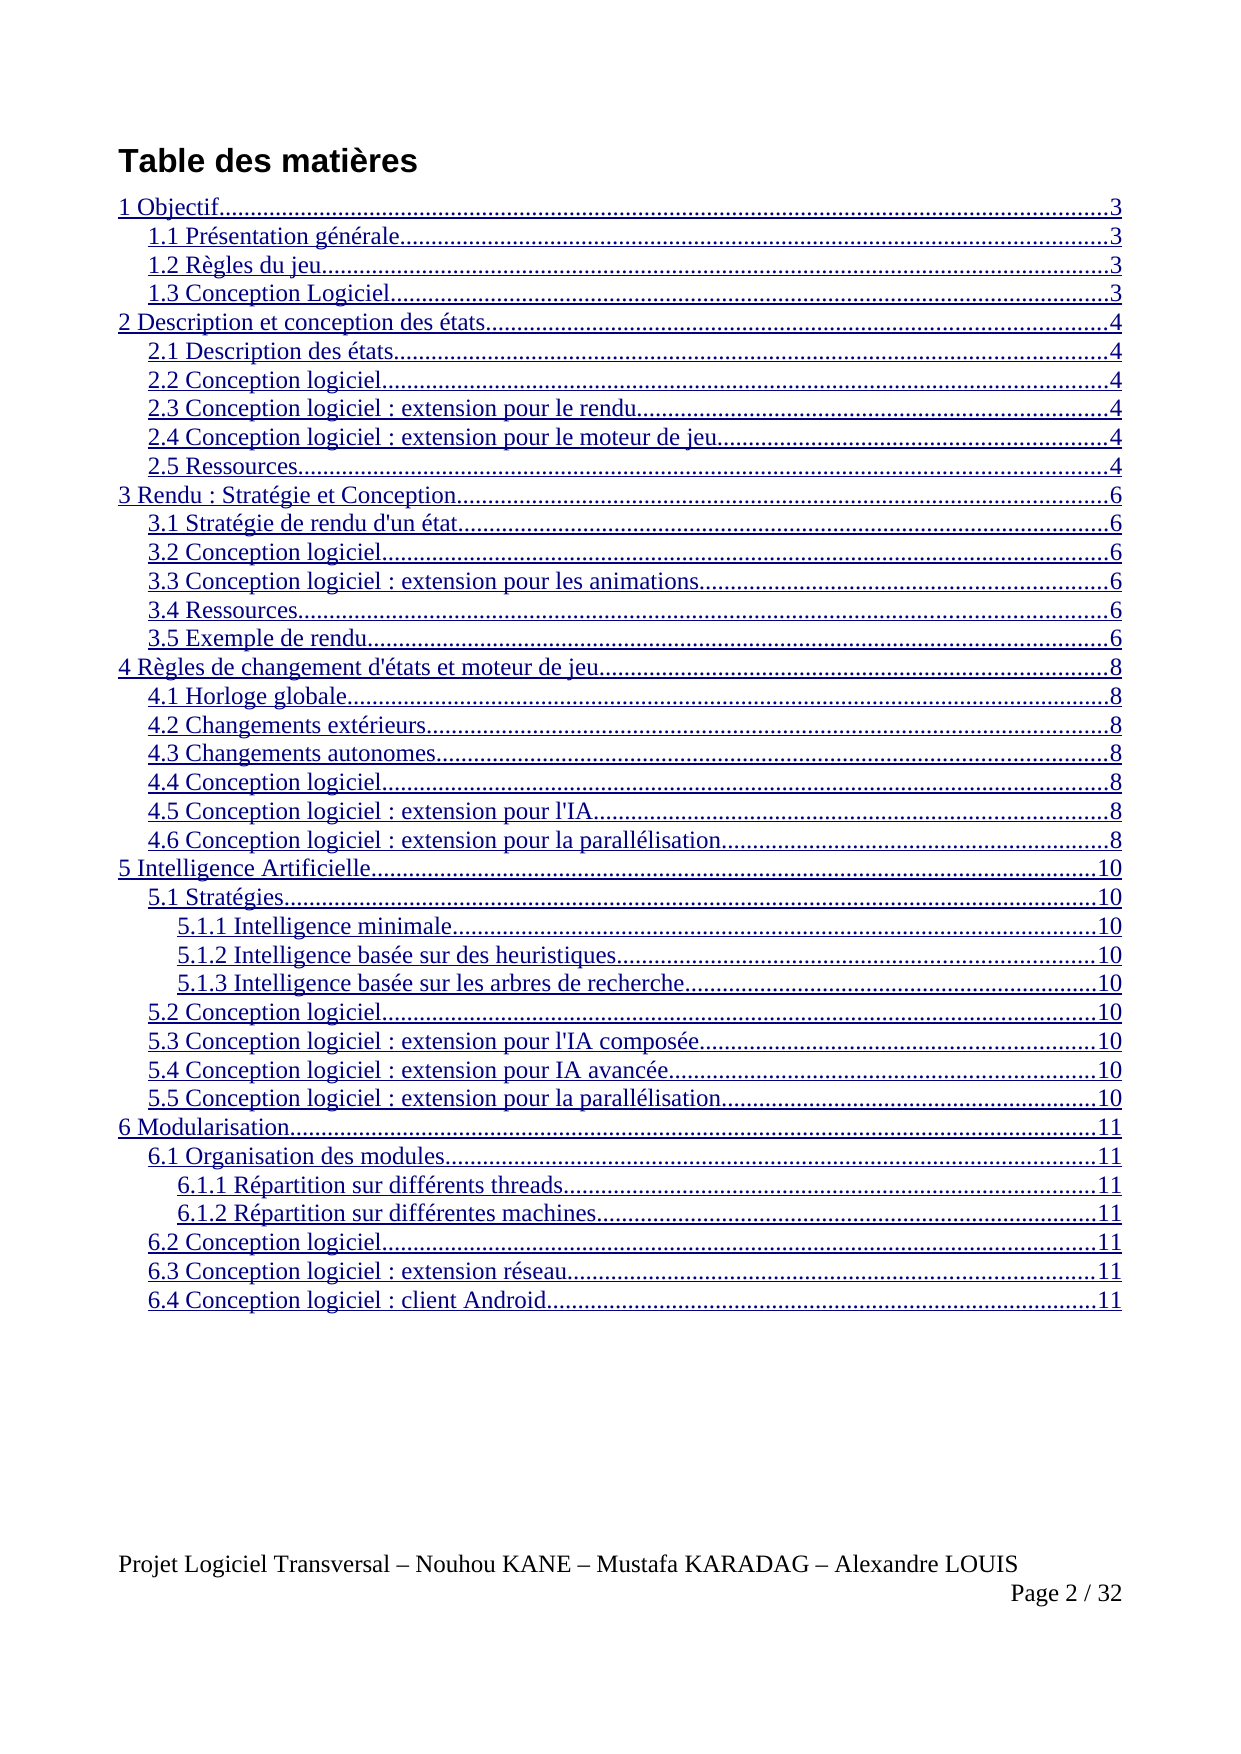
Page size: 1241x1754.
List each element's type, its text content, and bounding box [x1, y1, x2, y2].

text 3 Rendu : Stratégie et Conception 6 [118, 480, 1122, 505]
text 6 Modularisation 11 [118, 1112, 1122, 1137]
text 4 Règles de changement d'états et moteur de jeu 8 [118, 652, 1122, 677]
text 5.1.3 Intelligence basée sur les arbres de recherche 10 [177, 968, 1122, 993]
text 6.4 Conception logiciel : client Android 11 [148, 1285, 1122, 1310]
text Table des matières [118, 141, 1122, 180]
text 5.4 Conception logiciel : extension pour IA avancée 10 [148, 1055, 1122, 1080]
text 2.2 Conception logiciel 4 [148, 365, 1122, 390]
text 1.3 Conception Logiciel 3 [148, 278, 1122, 303]
text 5.1.2 Intelligence basée sur des heuristiques 10 [177, 940, 1122, 965]
text 4.5 Conception logiciel : extension pour l'IA 8 [148, 796, 1122, 821]
text 5.5 Conception logiciel : extension pour la parallélisation 10 [148, 1083, 1122, 1108]
text 1 Objectif 3 [118, 192, 1122, 217]
text 4.3 Changements autonomes 8 [148, 738, 1122, 763]
text 1.1 Présentation générale 3 [148, 221, 1122, 246]
text 6.1 Organisation des modules 11 [148, 1141, 1122, 1166]
text 3.5 Exemple de rendu 6 [148, 623, 1122, 648]
text 2 Description et conception des états 4 [118, 307, 1122, 332]
text 5.3 Conception logiciel : extension pour l'IA composée 10 [148, 1026, 1122, 1051]
text 3.2 Conception logiciel 6 [148, 537, 1122, 562]
text 2.3 Conception logiciel : extension pour le rendu 4 [148, 393, 1122, 418]
text 5.1 Stratégies 10 [148, 882, 1122, 907]
text 2.1 Description des états 4 [148, 336, 1122, 361]
text 6.2 Conception logiciel 11 [148, 1227, 1122, 1252]
text 4.1 Horloge globale 8 [148, 681, 1122, 706]
text 4.2 Changements extérieurs 8 [148, 710, 1122, 735]
text 3.3 Conception logiciel : extension pour les animations 6 [148, 566, 1122, 591]
text 5.2 Conception logiciel 10 [148, 997, 1122, 1022]
text 4.6 Conception logiciel : extension pour la parallélisation 8 [148, 825, 1122, 850]
text 3.1 Stratégie de rendu d'un état 6 [148, 508, 1122, 533]
text 5 Intelligence Artificielle 10 [118, 853, 1122, 878]
text 5.1.1 Intelligence minimale 10 [177, 911, 1122, 936]
text 6.3 Conception logiciel : extension réseau 11 [148, 1256, 1122, 1281]
text 6.1.1 Répartition sur différents threads 11 [177, 1170, 1122, 1195]
text 6.1.2 Répartition sur différentes machines 11 [177, 1198, 1122, 1223]
text 2.5 Ressources 4 [148, 451, 1122, 476]
text 3.4 Ressources 6 [148, 595, 1122, 620]
text 1.2 Règles du jeu 3 [148, 250, 1122, 275]
text 2.4 Conception logiciel : extension pour le moteur de jeu 4 [148, 422, 1122, 447]
text 4.4 Conception logiciel 8 [148, 767, 1122, 792]
